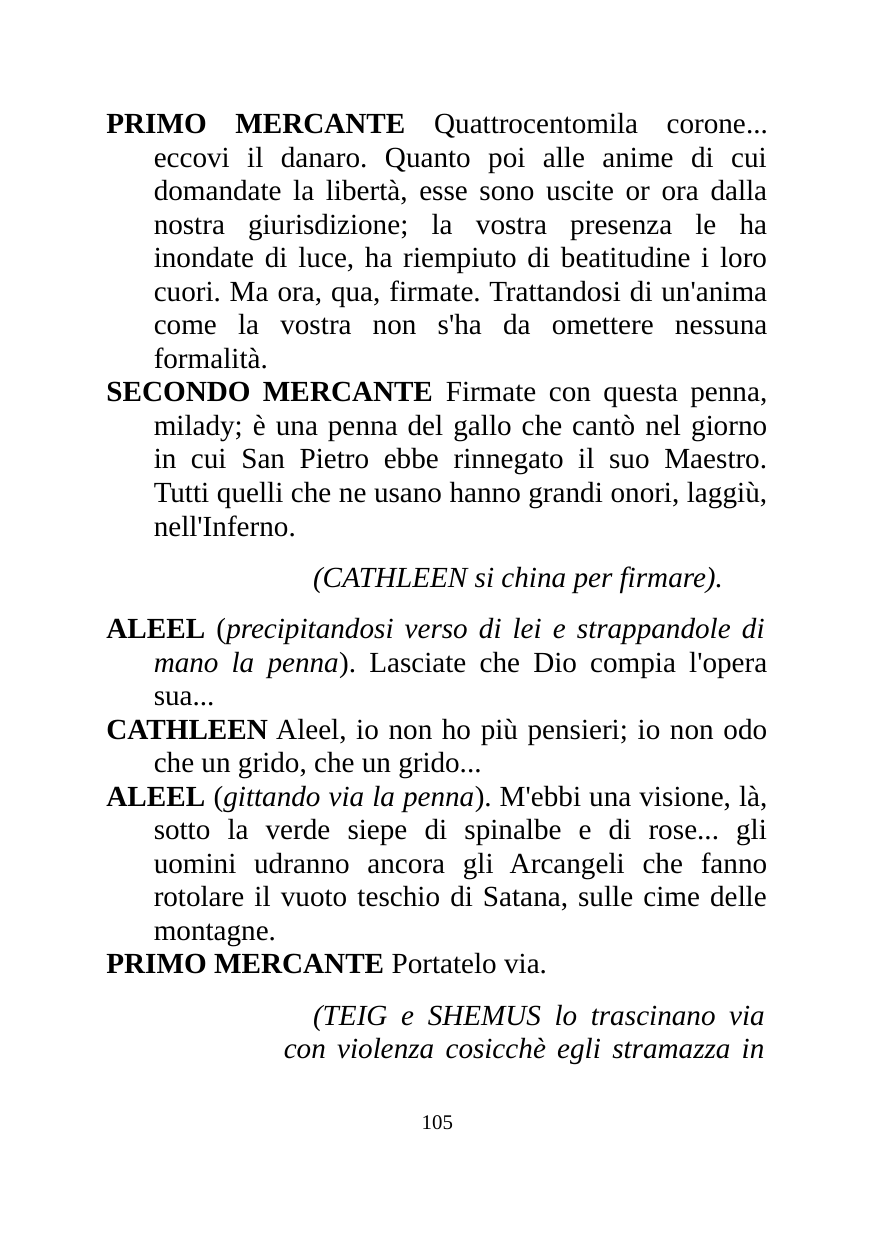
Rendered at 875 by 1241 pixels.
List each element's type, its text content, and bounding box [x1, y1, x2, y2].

text (CATHLEEN si china per firmare). [283, 560, 768, 593]
text SECONDO MERCANTE Firmate con questa penna, milady; è una penna del gallo che cantò nel giorno in cui San Pietro ebbe rinnegato il suo Maestro. Tutti quelli che ne usano hanno grandi onori, laggiù, nell'Inferno. [106, 374, 768, 542]
text PRIMO MERCANTE Quattrocentomila corone... eccovi il danaro. Quanto poi alle anime di cui domandate la libertà, esse sono uscite or ora dalla nostra giurisdizione; la vostra presenza le ha inondate di luce, ha riempiuto di beatitudine i loro cuori. Ma ora, qua, firmate. Trattandosi di un'anima come la vostra non s'ha da omettere nessuna formalità. [106, 106, 768, 374]
text ALEEL (gittando via la penna). M'ebbi una visione, là, sotto la verde siepe di spinalbe e di rose... gli uomini udranno ancora gli Arcangeli che fanno rotolare il vuoto teschio di Satana, sulle cime delle montagne. [106, 779, 768, 947]
text CATHLEEN Aleel, io non ho più pensieri; io non odo che un grido, che un grido... [106, 712, 768, 779]
text (TEIG e SHEMUS lo trascinano via con violenza cosicchè egli stramazza in [283, 998, 768, 1065]
text ALEEL (precipitandosi verso di lei e strappandole di mano la penna). Lasciate che Dio compia l'opera sua... [106, 611, 768, 712]
text PRIMO MERCANTE Portatelo via. [106, 947, 768, 980]
